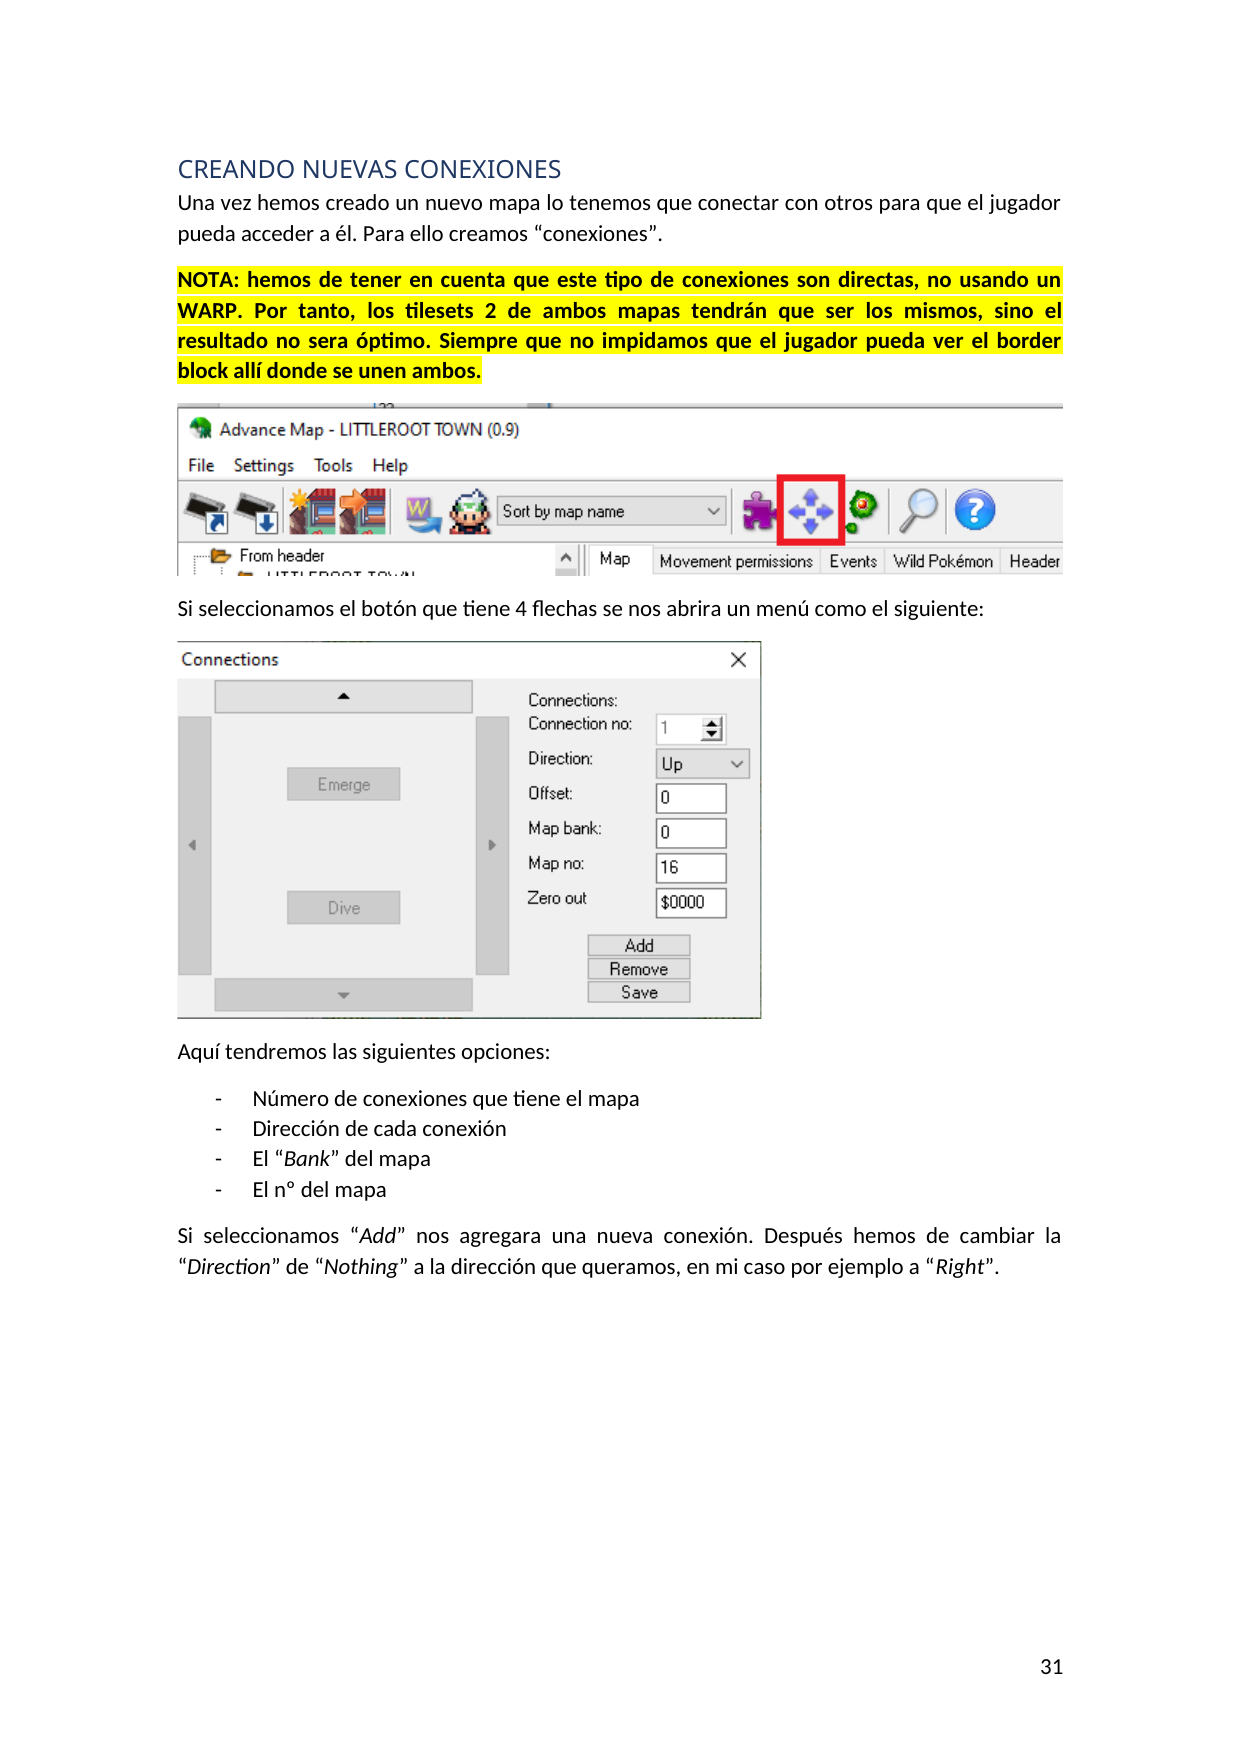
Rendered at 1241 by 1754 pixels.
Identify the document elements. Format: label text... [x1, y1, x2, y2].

picture [177, 641, 762, 1019]
picture [177, 403, 1063, 576]
list Dirección de cada conexión [215, 1114, 1063, 1142]
text Una vez hemos creado un nuevo mapa lo tenemos que conectar con otros para que el jugador pueda acceder a él. Para ello creamos “conexiones”. [177, 188, 1063, 247]
subtitle CREANDO NUEVAS CONEXIONES [177, 152, 1063, 186]
list Número de conexiones que tiene el mapa [215, 1084, 1063, 1112]
text Si seleccionamos “Add” nos agregara una nueva conexión. Después hemos de cambiar la “Direction” de “Nothing” a la dirección que queramos, en mi caso por ejemplo a “Right”. [177, 1222, 1063, 1280]
list El “Bank” del mapa [215, 1144, 1063, 1173]
text Aquí tendremos las siguientes opciones: [177, 1037, 1063, 1065]
text Si seleccionamos el botón que tiene 4 flechas se nos abrira un menú como el siguiente: [177, 594, 1063, 623]
list El nº del mapa [215, 1175, 1063, 1203]
text NOTA: hemos de tener en cuenta que este tipo de conexiones son directas, no usando un WARP. Por tanto, los tilesets 2 de ambos mapas tendrán que ser los mismos, sino el resultado no sera óptimo. Siempre que no impidamos que el jugador pueda ver el border block allí donde se unen ambos. [177, 266, 1063, 384]
